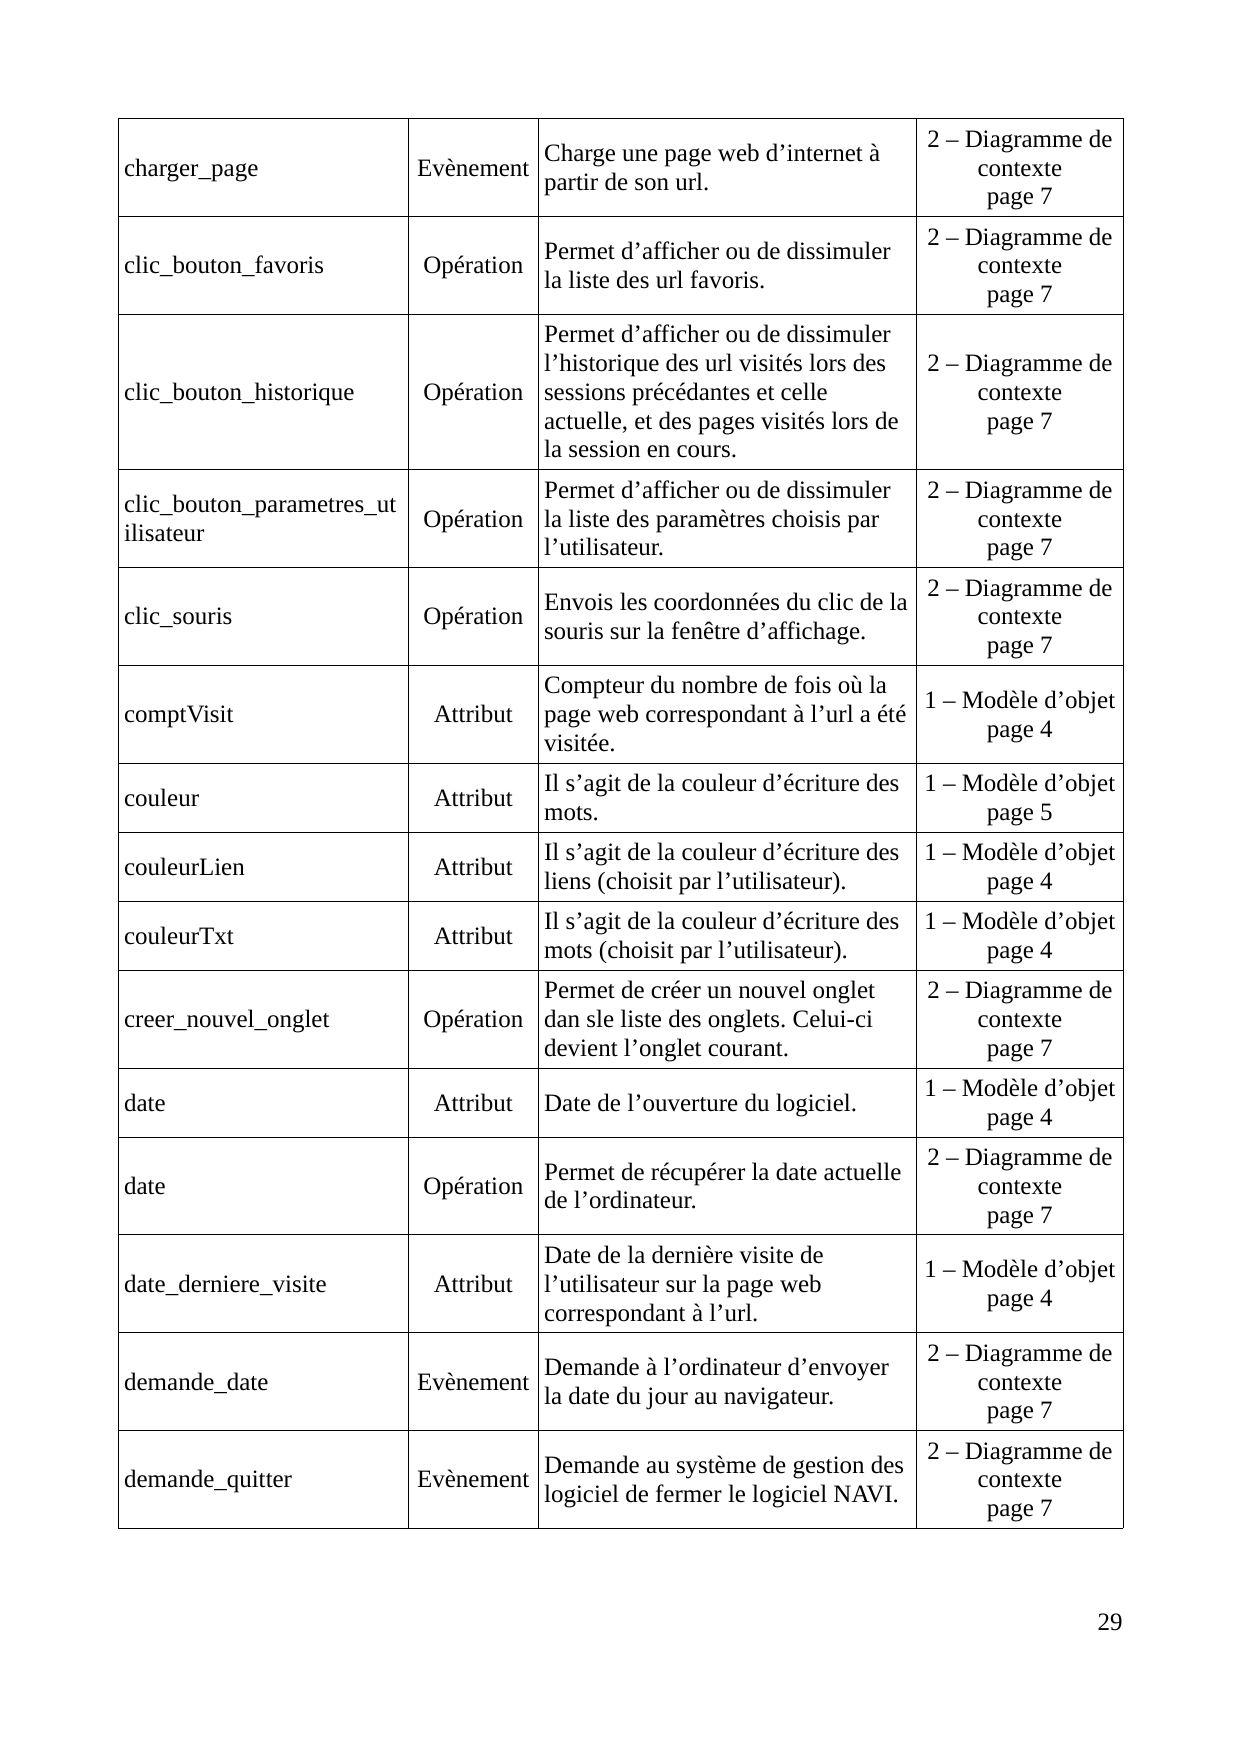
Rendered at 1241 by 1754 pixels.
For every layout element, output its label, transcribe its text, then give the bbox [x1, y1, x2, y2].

table_cell charger_page [119, 119, 408, 216]
table_cell clic_souris [119, 568, 408, 665]
table_cell clic_bouton_parametres_utilisateur [119, 470, 408, 567]
table_cell Il s’agit de la couleur d’écriture des mots (choisit par l’utilisateur). [539, 902, 916, 970]
table_cell Opération [409, 568, 538, 665]
table_cell Opération [409, 1138, 538, 1234]
table_cell Permet de créer un nouvel onglet dan sle liste des onglets. Celui-ci devient l’onglet courant. [539, 971, 916, 1067]
table_cell Demande au système de gestion des logiciel de fermer le logiciel NAVI. [539, 1431, 916, 1528]
table_cell Attribut [409, 764, 538, 832]
table_cell Date de la dernière visite de l’utilisateur sur la page web correspondant à l’url. [539, 1235, 916, 1332]
table_cell Envois les coordonnées du clic de la souris sur la fenêtre d’affichage. [539, 568, 916, 665]
table_cell demande_date [119, 1333, 408, 1430]
table_cell 1 – Modèle d’objet page 4 [917, 1069, 1123, 1137]
table_cell couleur [119, 764, 408, 832]
table_cell 2 – Diagramme de contexte page 7 [917, 568, 1123, 665]
table_cell 1 – Modèle d’objet page 4 [917, 902, 1123, 970]
table_cell 1 – Modèle d’objet page 5 [917, 764, 1123, 832]
table_cell 2 – Diagramme de contexte page 7 [917, 1431, 1123, 1528]
table_cell Opération [409, 470, 538, 567]
table_cell Permet d’afficher ou de dissimuler la liste des paramètres choisis par l’utilisateur. [539, 470, 916, 567]
table_cell Il s’agit de la couleur d’écriture des liens (choisit par l’utilisateur). [539, 833, 916, 901]
table_cell date_derniere_visite [119, 1235, 408, 1332]
table_cell clic_bouton_historique [119, 315, 408, 469]
table_cell couleurTxt [119, 902, 408, 970]
table_cell Attribut [409, 902, 538, 970]
table_cell Demande à l’ordinateur d’envoyer la date du jour au navigateur. [539, 1333, 916, 1430]
table_cell Opération [409, 971, 538, 1067]
table_cell date [119, 1138, 408, 1234]
table_cell 2 – Diagramme de contexte page 7 [917, 315, 1123, 469]
table_cell Opération [409, 217, 538, 314]
table_cell comptVisit [119, 666, 408, 762]
table_cell date [119, 1069, 408, 1137]
table_cell 2 – Diagramme de contexte page 7 [917, 1138, 1123, 1234]
table_cell Il s’agit de la couleur d’écriture des mots. [539, 764, 916, 832]
table_cell Permet d’afficher ou de dissimuler l’historique des url visités lors des sessions précédantes et celle actuelle, et des pages visités lors de la session en cours. [539, 315, 916, 469]
table_cell Compteur du nombre de fois où la page web correspondant à l’url a été visitée. [539, 666, 916, 762]
table_cell Opération [409, 315, 538, 469]
table_cell 2 – Diagramme de contexte page 7 [917, 1333, 1123, 1430]
table_cell Evènement [409, 1333, 538, 1430]
table_cell 1 – Modèle d’objet page 4 [917, 1235, 1123, 1332]
table_cell 1 – Modèle d’objet page 4 [917, 666, 1123, 762]
table_cell creer_nouvel_onglet [119, 971, 408, 1067]
table_cell 2 – Diagramme de contexte page 7 [917, 119, 1123, 216]
table_cell Evènement [409, 119, 538, 216]
table_cell couleurLien [119, 833, 408, 901]
table_cell Attribut [409, 833, 538, 901]
table_cell Date de l’ouverture du logiciel. [539, 1069, 916, 1137]
table_cell demande_quitter [119, 1431, 408, 1528]
table_cell 2 – Diagramme de contexte page 7 [917, 971, 1123, 1067]
table_cell 2 – Diagramme de contexte page 7 [917, 217, 1123, 314]
table_cell Evènement [409, 1431, 538, 1528]
table_cell Attribut [409, 1069, 538, 1137]
table_cell Permet de récupérer la date actuelle de l’ordinateur. [539, 1138, 916, 1234]
table_cell Attribut [409, 1235, 538, 1332]
table_cell Permet d’afficher ou de dissimuler la liste des url favoris. [539, 217, 916, 314]
table_cell clic_bouton_favoris [119, 217, 408, 314]
table_cell 1 – Modèle d’objet page 4 [917, 833, 1123, 901]
table_cell Attribut [409, 666, 538, 762]
table_cell 2 – Diagramme de contexte page 7 [917, 470, 1123, 567]
table_cell Charge une page web d’internet à partir de son url. [539, 119, 916, 216]
